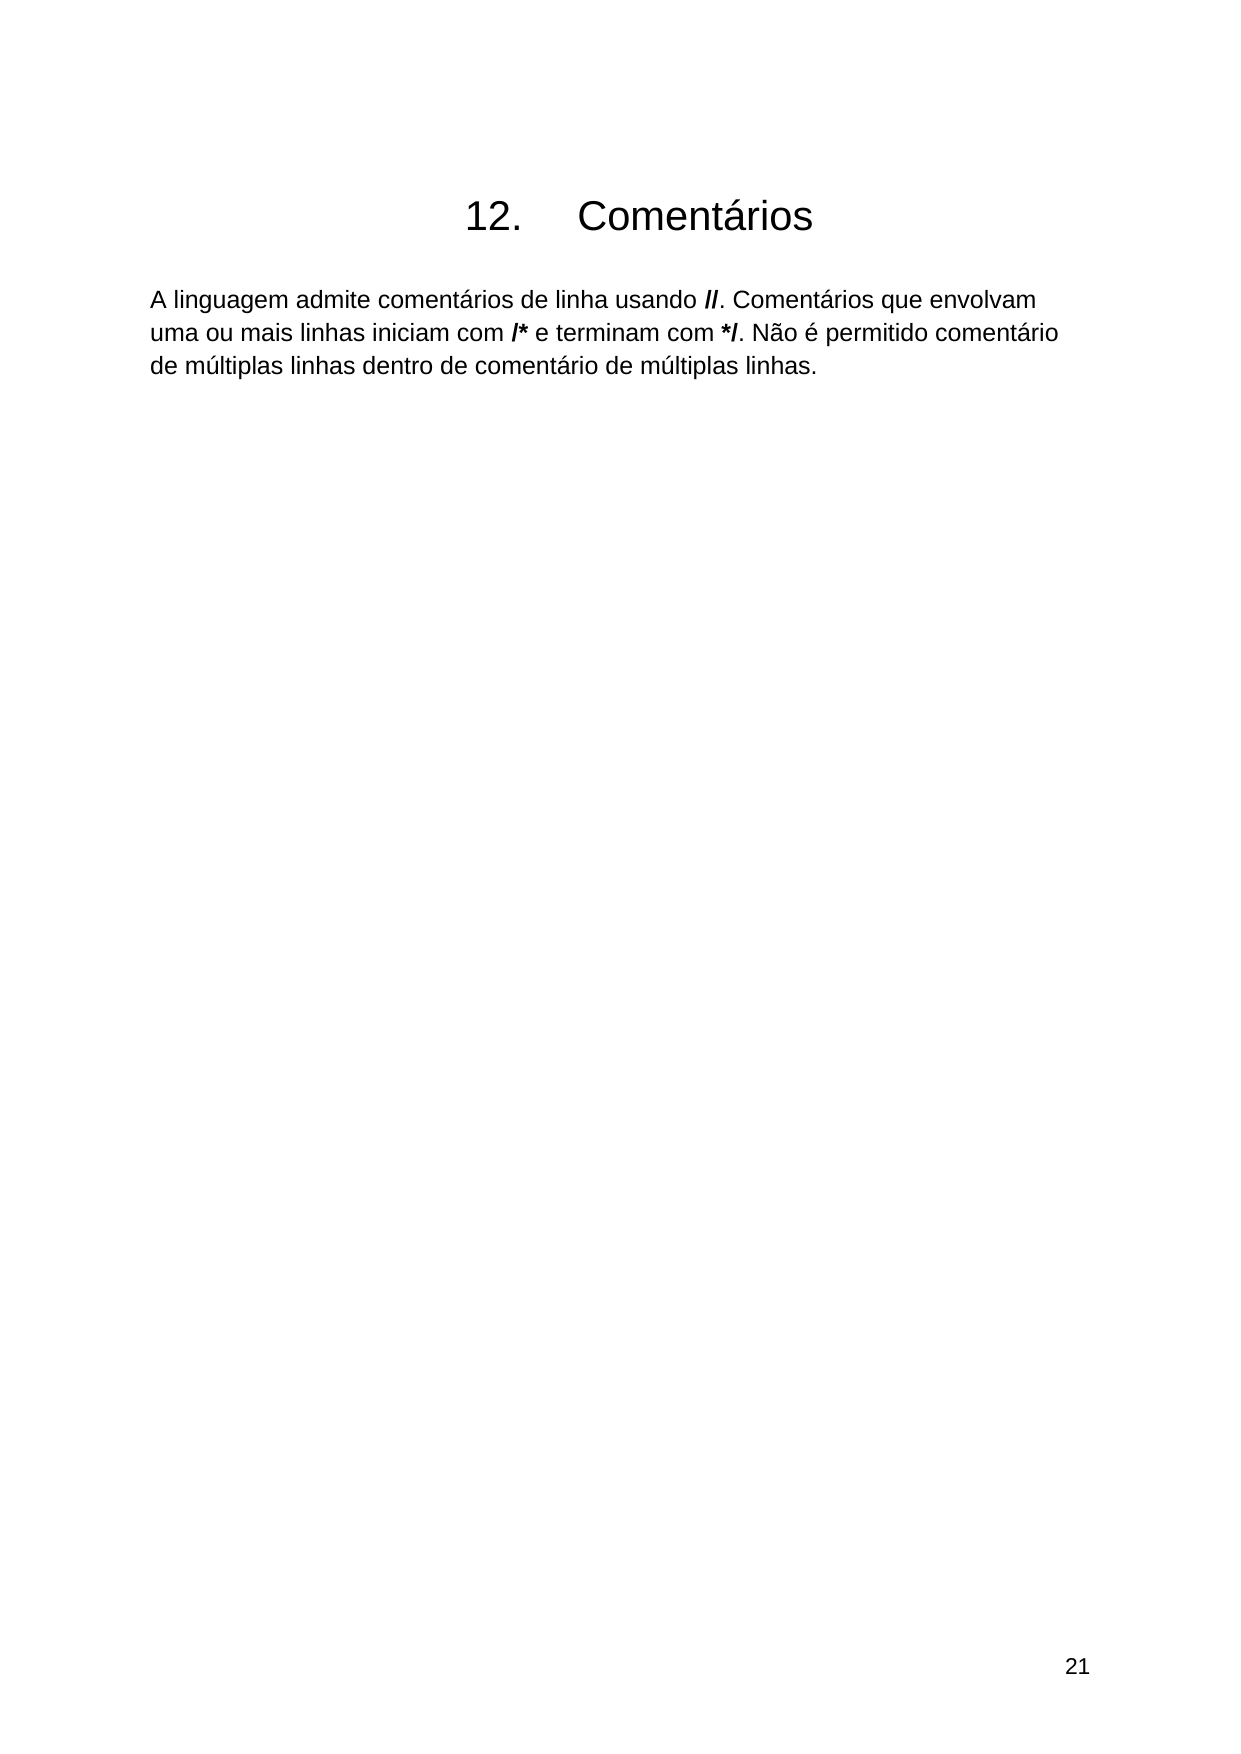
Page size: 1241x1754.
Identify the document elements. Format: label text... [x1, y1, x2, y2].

text A linguagem admite comentários de linha usando //. Comentários que envolvam uma ou mais linhas iniciam com /* e terminam com */. Não é permitido comentário de múltiplas linhas dentro de comentário de múltiplas linhas. [150, 285, 1090, 380]
subtitle Comentários [187, 192, 1090, 239]
